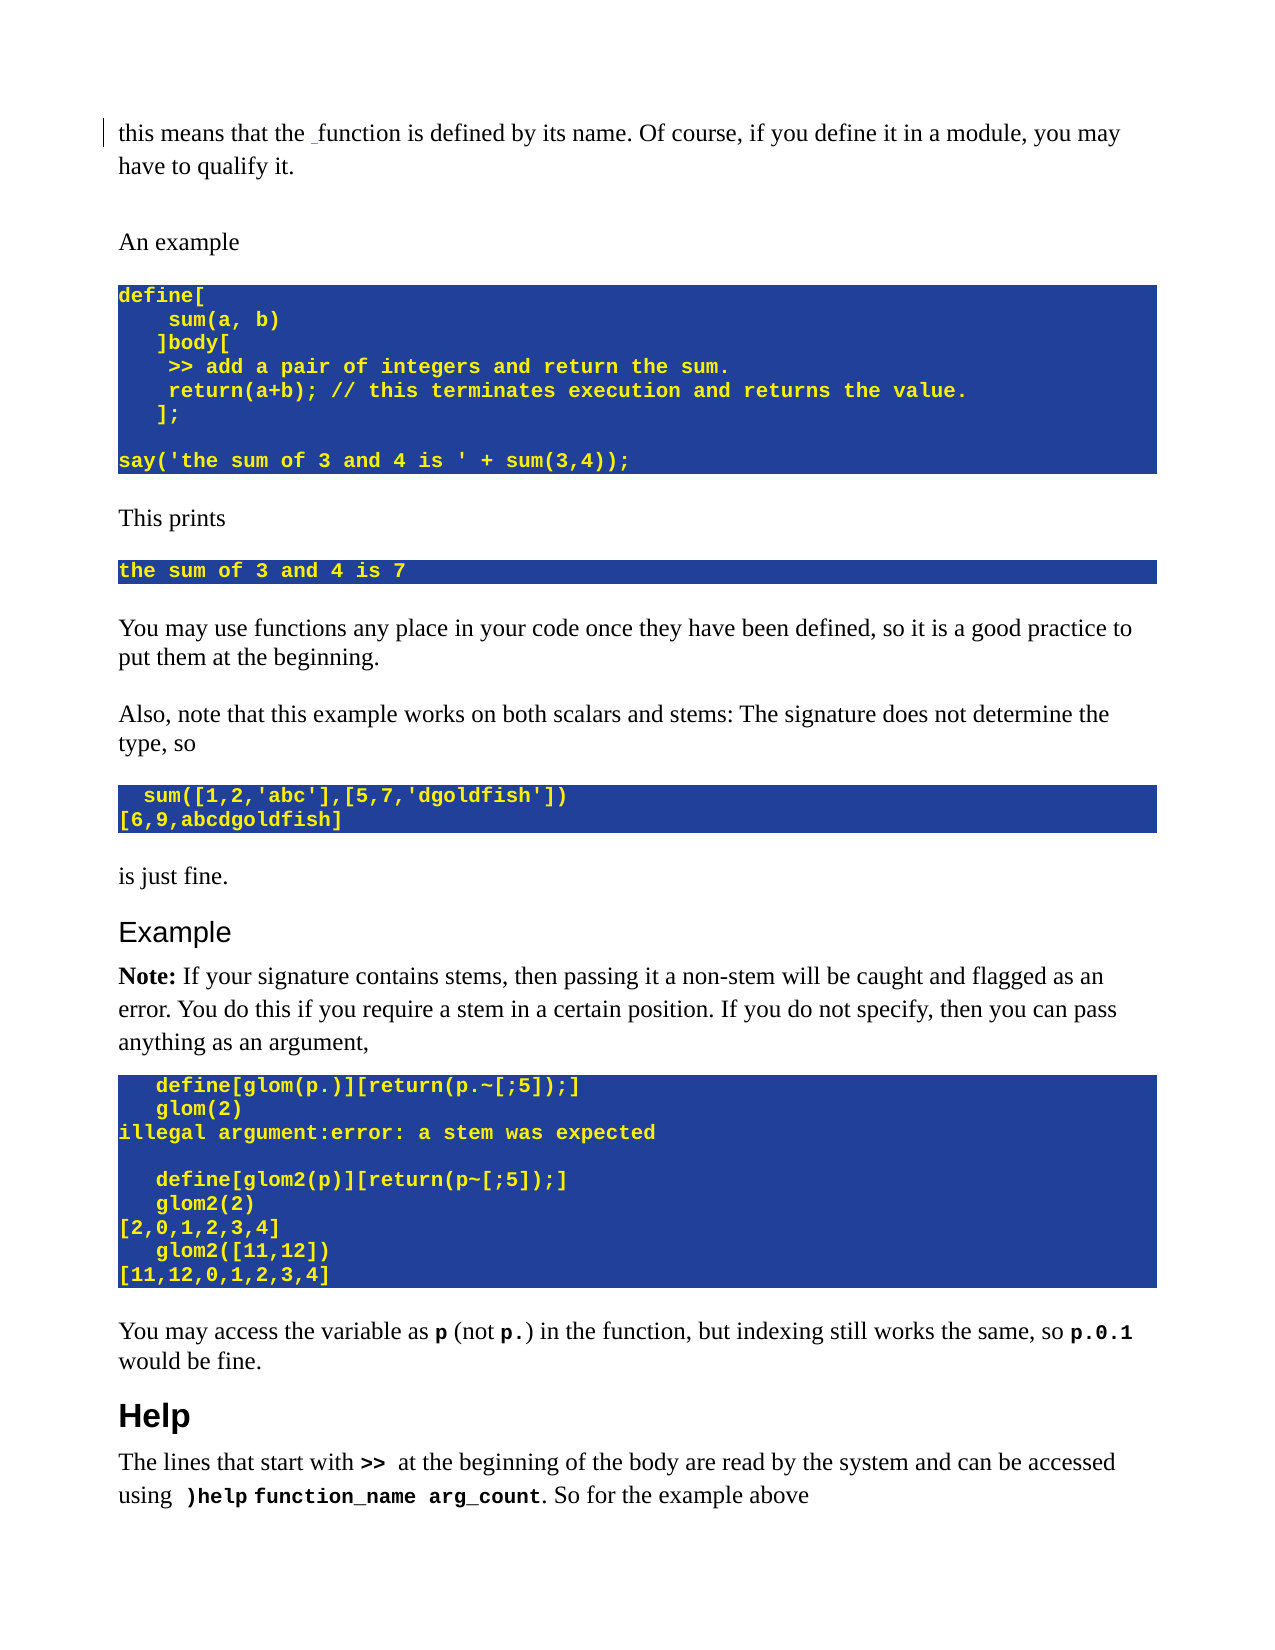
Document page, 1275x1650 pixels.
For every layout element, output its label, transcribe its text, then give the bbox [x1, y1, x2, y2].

text sum(a, b) [118, 309, 1157, 332]
text >> add a pair of integers and return the sum. [118, 356, 1157, 379]
text An example [118, 227, 1157, 256]
text You may use functions any place in your code once they have been defined, so it is a good practice to put them at the beginning. [118, 613, 1157, 670]
text ]; [118, 403, 1157, 427]
text Also, note that this example works on both scalars and stems: The signature does not determine the type, so [118, 699, 1157, 757]
text glom(2) [118, 1098, 1157, 1122]
text glom2(2) [118, 1193, 1157, 1217]
text [2,0,1,2,3,4] [118, 1217, 1157, 1240]
subtitle Example [118, 915, 1157, 949]
text ]body[ [118, 332, 1157, 356]
text Note: If your signature contains stems, then passing it a non-stem will be caught and flagged as an error. You do this if you require a stem in a certain position. If you do not specify, then you can pass anything as an argument, [118, 961, 1157, 1056]
text [6,9,abcdgoldfish] [118, 809, 1157, 833]
subtitle Help [118, 1396, 1157, 1434]
text illegal argument:error: a stem was expected [118, 1122, 1157, 1146]
text this means that the function is defined by its name. Of course, if you define it in a module, you may have to qualify it. [118, 118, 1157, 180]
text [11,12,0,1,2,3,4] [118, 1264, 1157, 1288]
text return(a+b); // this terminates execution and returns the value. [118, 379, 1157, 403]
text The lines that start with >> at the beginning of the body are read by the system and can be accessed using )help function_name arg_count. So for the example above [118, 1447, 1157, 1510]
text sum([1,2,'abc'],[5,7,'dgoldfish']) [118, 785, 1157, 809]
text is just fine. [118, 861, 1157, 890]
text the sum of 3 and 4 is 7 [118, 560, 1157, 584]
text define[glom(p.)][return(p.~[;5]);] [118, 1075, 1157, 1098]
text glom2([11,12]) [118, 1240, 1157, 1264]
text You may access the variable as p (not p.) in the function, but indexing still works the same, so p.0.1 would be fine. [118, 1316, 1157, 1375]
text define[glom2(p)][return(p~[;5]);] [118, 1169, 1157, 1193]
text define[ [118, 285, 1157, 309]
text This prints [118, 474, 1157, 532]
text say('the sum of 3 and 4 is ' + sum(3,4)); [118, 451, 1157, 474]
